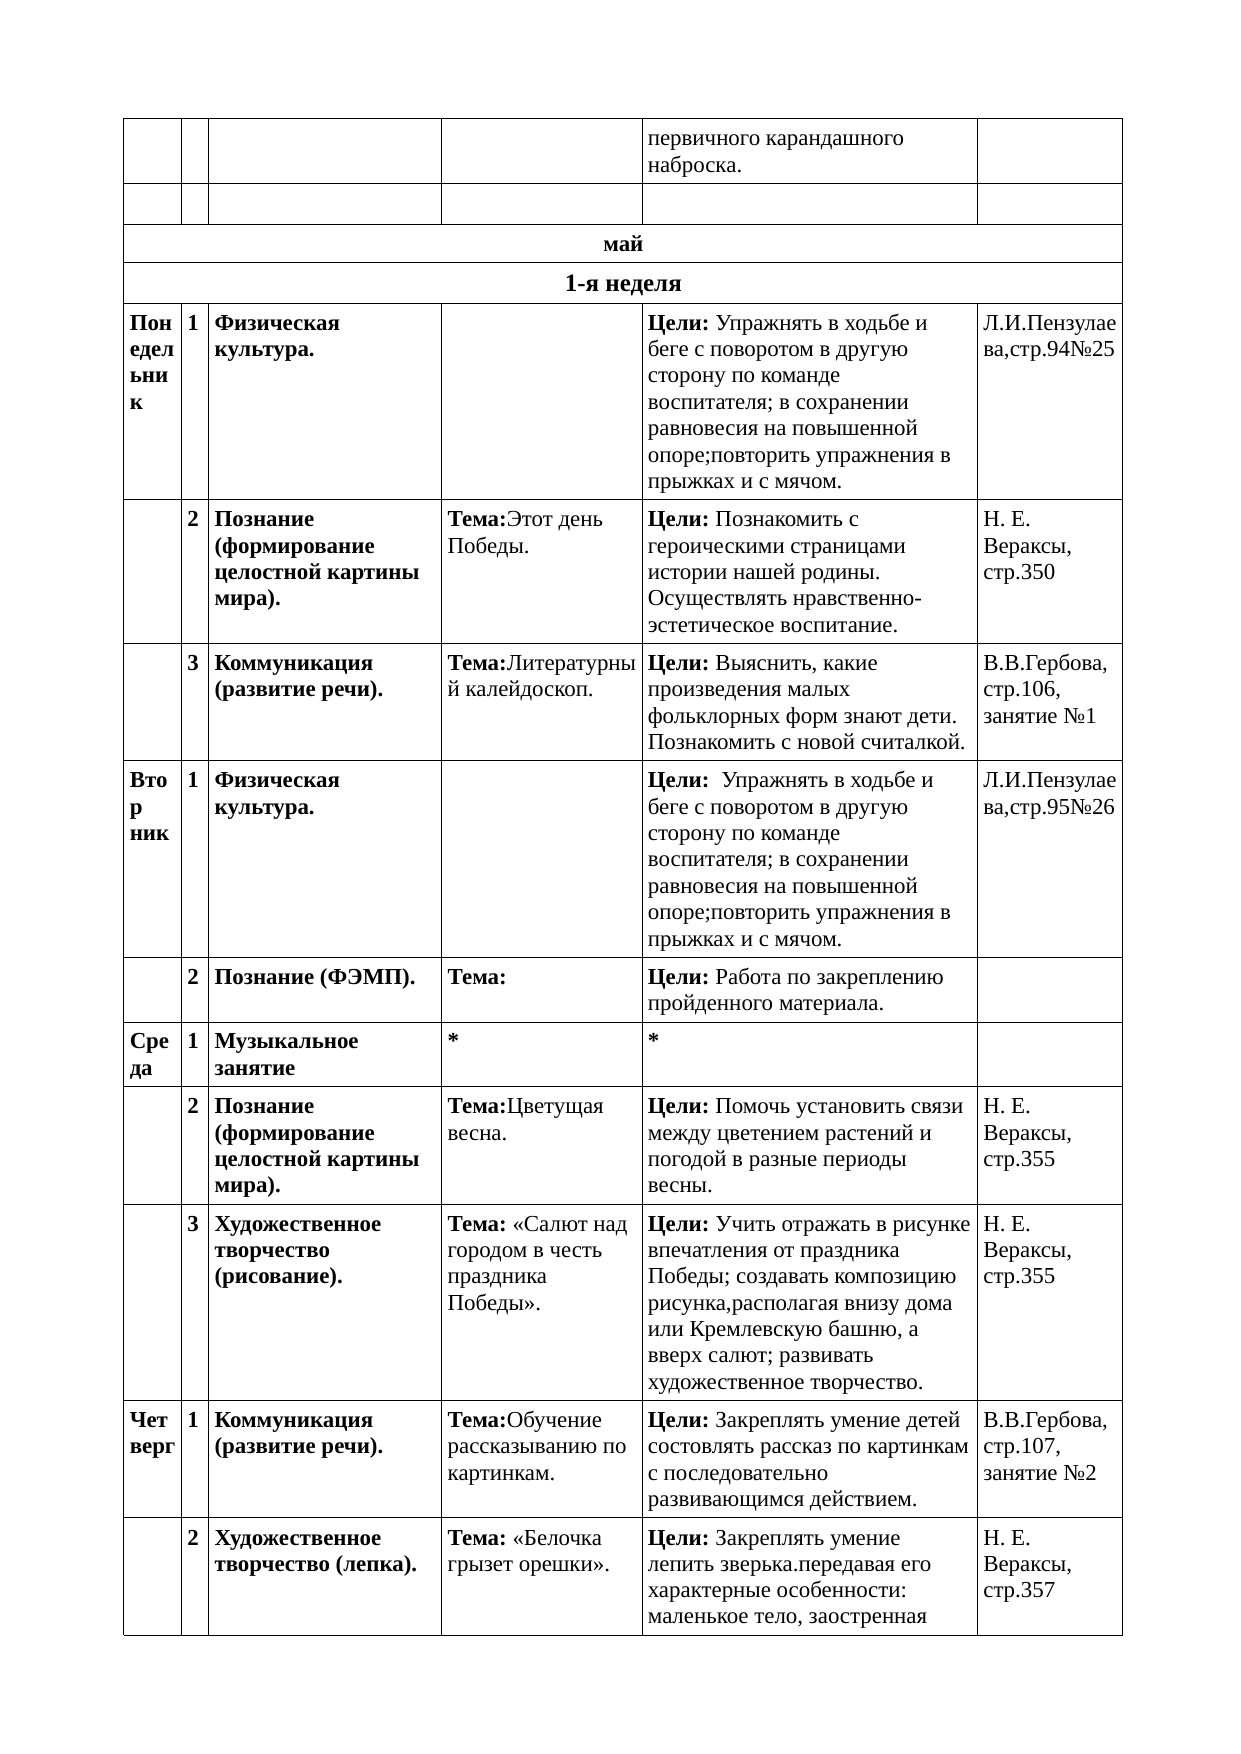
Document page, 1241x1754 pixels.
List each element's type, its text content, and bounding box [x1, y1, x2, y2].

table_cell Цели: Упражнять в ходьбе и беге с поворотом в другую сторону по команде воспитателя; в сохранении равновесия на повышенной опоре;повторить упражнения в прыжках и с мячом. [643, 304, 977, 499]
table_cell 2 [182, 1087, 208, 1203]
table_cell Познание (формирование целостной картины мира). [209, 500, 441, 643]
table_cell Цели: Выяснить, какие произведения малых фольклорных форм знают дети. Познакомить с новой считалкой. [643, 644, 977, 760]
table_cell Л.И.Пензулаева,стр.95№26 [978, 761, 1122, 957]
table_cell Познание (ФЭМП). [209, 958, 441, 1021]
table_cell Цели: Закреплять умение детей состовлять рассказ по картинкам с последовательно развивающимся действием. [643, 1401, 977, 1517]
table_cell [643, 184, 977, 223]
table_cell первичного карандашного наброска. [643, 119, 977, 183]
table_cell 1 [182, 1023, 208, 1086]
table_cell 1 [182, 304, 208, 499]
table_cell [124, 184, 181, 223]
table_cell [124, 958, 181, 1021]
table_cell [124, 1087, 181, 1203]
table_cell Цели: Работа по закреплению пройденного материала. [643, 958, 977, 1021]
table_cell Тема:Обучение рассказыванию по картинкам. [442, 1401, 642, 1517]
table_cell Художественное творчество (рисование). [209, 1205, 441, 1400]
table_cell [124, 1518, 181, 1635]
table_cell * [643, 1023, 977, 1086]
table_cell Н. Е. Вераксы, стр.357 [978, 1518, 1122, 1635]
table_cell [978, 184, 1122, 223]
table_cell Тема: «Салют над городом в честь праздника Победы». [442, 1205, 642, 1400]
table_cell [442, 304, 642, 499]
table_cell Физическая культура. [209, 304, 441, 499]
table_cell Н. Е. Вераксы, стр.355 [978, 1205, 1122, 1400]
table_cell [209, 184, 441, 223]
table_cell [182, 184, 208, 223]
table_cell 3 [182, 644, 208, 760]
table_cell Тема: [442, 958, 642, 1021]
table_cell [978, 119, 1122, 183]
table_cell Коммуникация (развитие речи). [209, 1401, 441, 1517]
table_cell В.В.Гербова,стр.107, занятие №2 [978, 1401, 1122, 1517]
table_cell Цели: Учить отражать в рисунке впечатления от праздника Победы; создавать композицию рисунка,располагая внизу дома или Кремлевскую башню, а вверх салют; развивать художественное творчество. [643, 1205, 977, 1400]
table_cell Чет верг [124, 1401, 181, 1517]
table_cell 2 [182, 500, 208, 643]
table_cell Втор ник [124, 761, 181, 957]
table_cell Художественное творчество (лепка). [209, 1518, 441, 1635]
table_cell Физическая культура. [209, 761, 441, 957]
table_cell Н. Е. Вераксы, стр.355 [978, 1087, 1122, 1203]
table_cell В.В.Гербова,стр.106, занятие №1 [978, 644, 1122, 760]
table_cell Музыкальное занятие [209, 1023, 441, 1086]
table_cell Тема:Литературный калейдоскоп. [442, 644, 642, 760]
table_cell Коммуникация (развитие речи). [209, 644, 441, 760]
table_cell 1 [182, 1401, 208, 1517]
table_cell Тема:Этот день Победы. [442, 500, 642, 643]
table_cell Понедельник [124, 304, 181, 499]
table_cell Цели: Закреплять умение лепить зверька.передавая его характерные особенности: маленькое тело, заостренная [643, 1518, 977, 1635]
table_cell [442, 184, 642, 223]
table_cell [124, 119, 181, 183]
table_cell [442, 119, 642, 183]
table_cell Цели: Помочь установить связи между цветением растений и погодой в разные периоды весны. [643, 1087, 977, 1203]
table_cell Познание (формирование целостной картины мира). [209, 1087, 441, 1203]
table_cell Цели: Познакомить с героическими страницами истории нашей родины. Осуществлять нравственно-эстетическое воспитание. [643, 500, 977, 643]
table_cell Тема:Цветущая весна. [442, 1087, 642, 1203]
table_cell [124, 1205, 181, 1400]
table_cell [182, 119, 208, 183]
table_cell [442, 761, 642, 957]
table_cell [978, 1023, 1122, 1086]
table_cell Н. Е. Вераксы, стр.350 [978, 500, 1122, 643]
table_cell 1-я неделя [124, 263, 1122, 303]
table_cell [124, 500, 181, 643]
table_cell 1 [182, 761, 208, 957]
table_cell Тема: «Белочка грызет орешки». [442, 1518, 642, 1635]
table_cell май [124, 225, 1122, 262]
table_cell 3 [182, 1205, 208, 1400]
table_cell [978, 958, 1122, 1021]
table_cell [209, 119, 441, 183]
table_cell Среда [124, 1023, 181, 1086]
table_cell * [442, 1023, 642, 1086]
table_cell [124, 644, 181, 760]
table_cell 2 [182, 1518, 208, 1635]
table_cell 2 [182, 958, 208, 1021]
table_cell Л.И.Пензулаева,стр.94№25 [978, 304, 1122, 499]
table_cell Цели: Упражнять в ходьбе и беге с поворотом в другую сторону по команде воспитателя; в сохранении равновесия на повышенной опоре;повторить упражнения в прыжках и с мячом. [643, 761, 977, 957]
